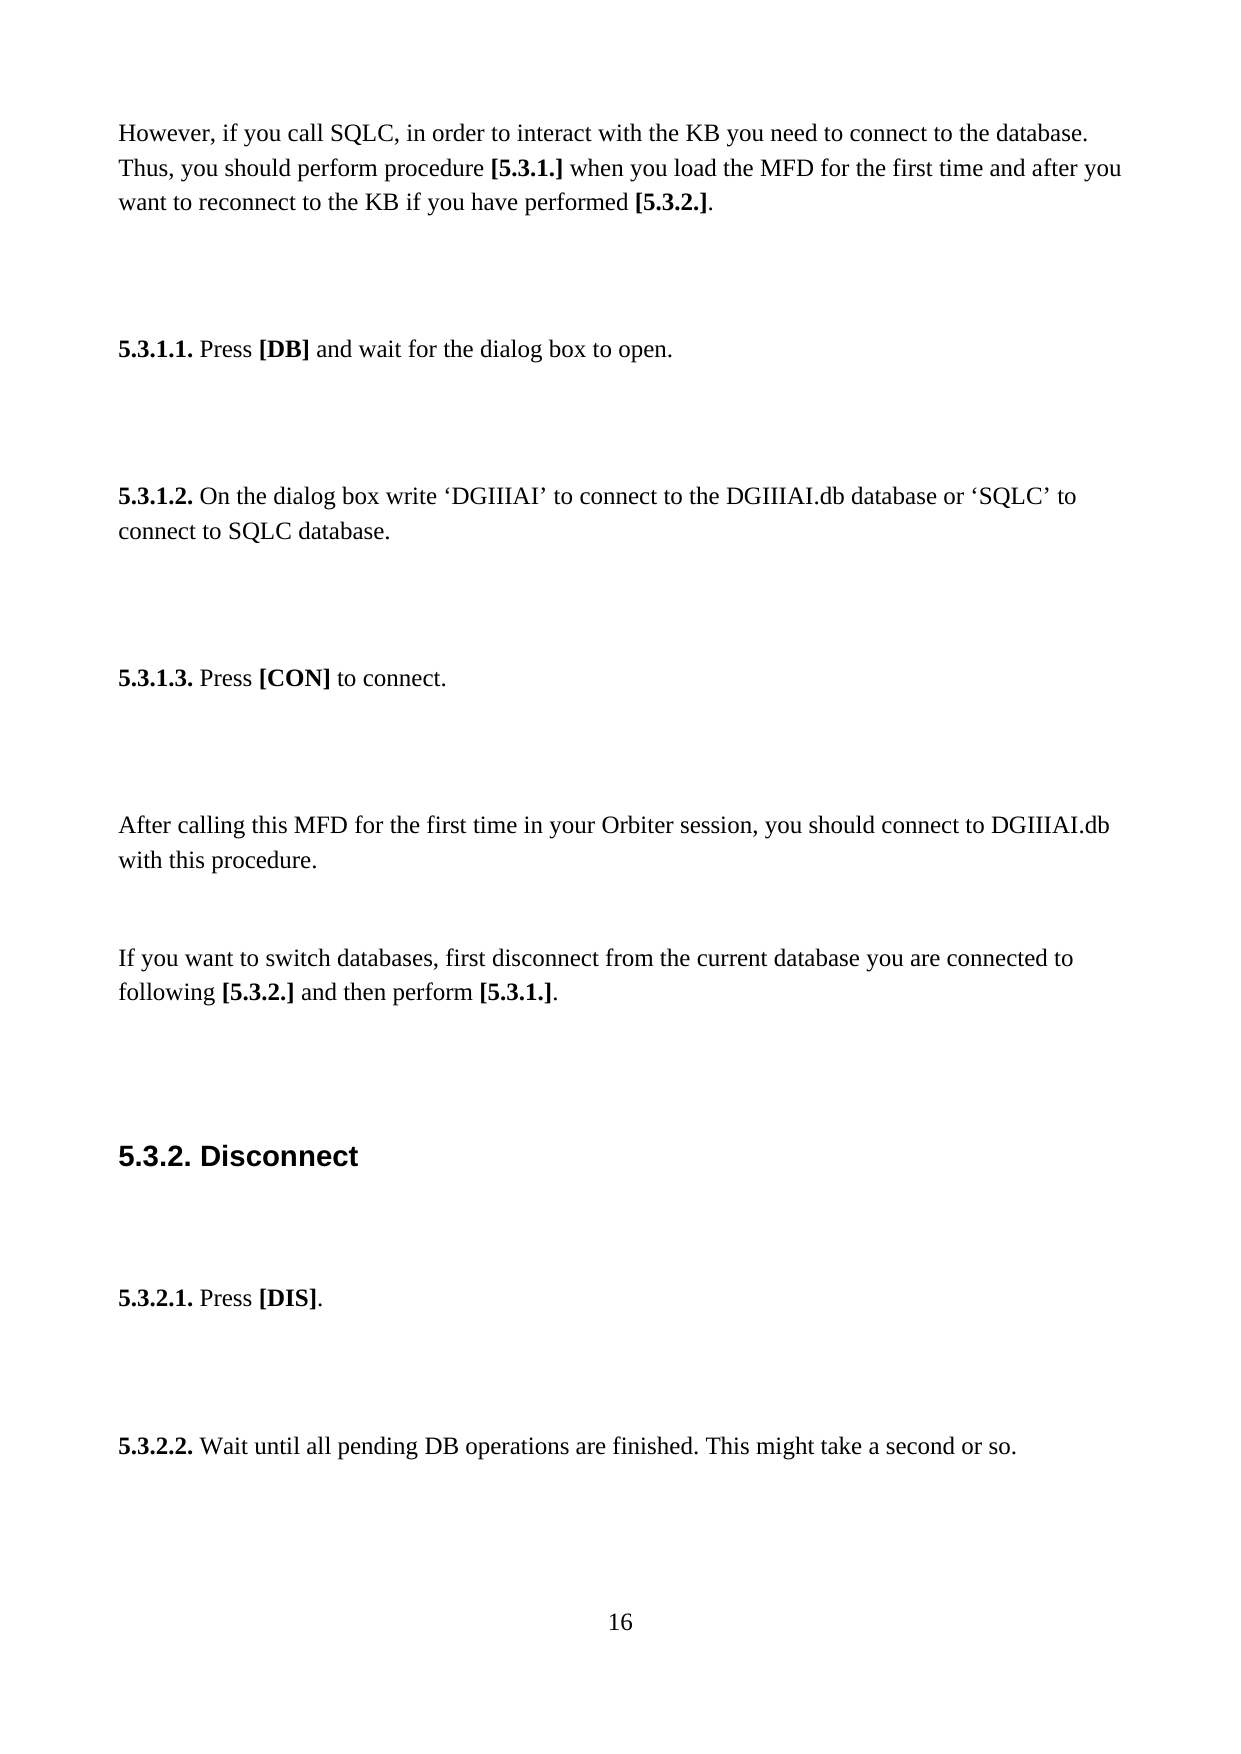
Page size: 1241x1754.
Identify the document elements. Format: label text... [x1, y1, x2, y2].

subtitle 5.3.2. Disconnect [118, 1139, 1122, 1173]
text 5.3.2.2. Wait until all pending DB operations are finished. This might take a second or so. [118, 1431, 1122, 1459]
text If you want to switch databases, first disconnect from the current database you are connected to following [5.3.2.] and then perform [5.3.1.]. [118, 943, 1122, 1006]
text After calling this MFD for the first time in your Orbiter session, you should connect to DGIIIAI.db with this procedure. [118, 810, 1122, 873]
text However, if you call SQLC, in order to interact with the KB you need to connect to the database. Thus, you should perform procedure [5.3.1.] when you load the MFD for the first time and after you want to reconnect to the KB if you have performed [5.3.2.]. [118, 118, 1122, 216]
text 5.3.1.1. Press [DB] and wait for the dialog box to open. [118, 334, 1122, 363]
text 5.3.1.3. Press [CON] to connect. [118, 663, 1122, 692]
text 5.3.1.2. On the dialog box write ‘DGIIIAI’ to connect to the DGIIIAI.db database or ‘SQLC’ to connect to SQLC database. [118, 481, 1122, 545]
text 5.3.2.1. Press [DIS]. [118, 1283, 1122, 1312]
